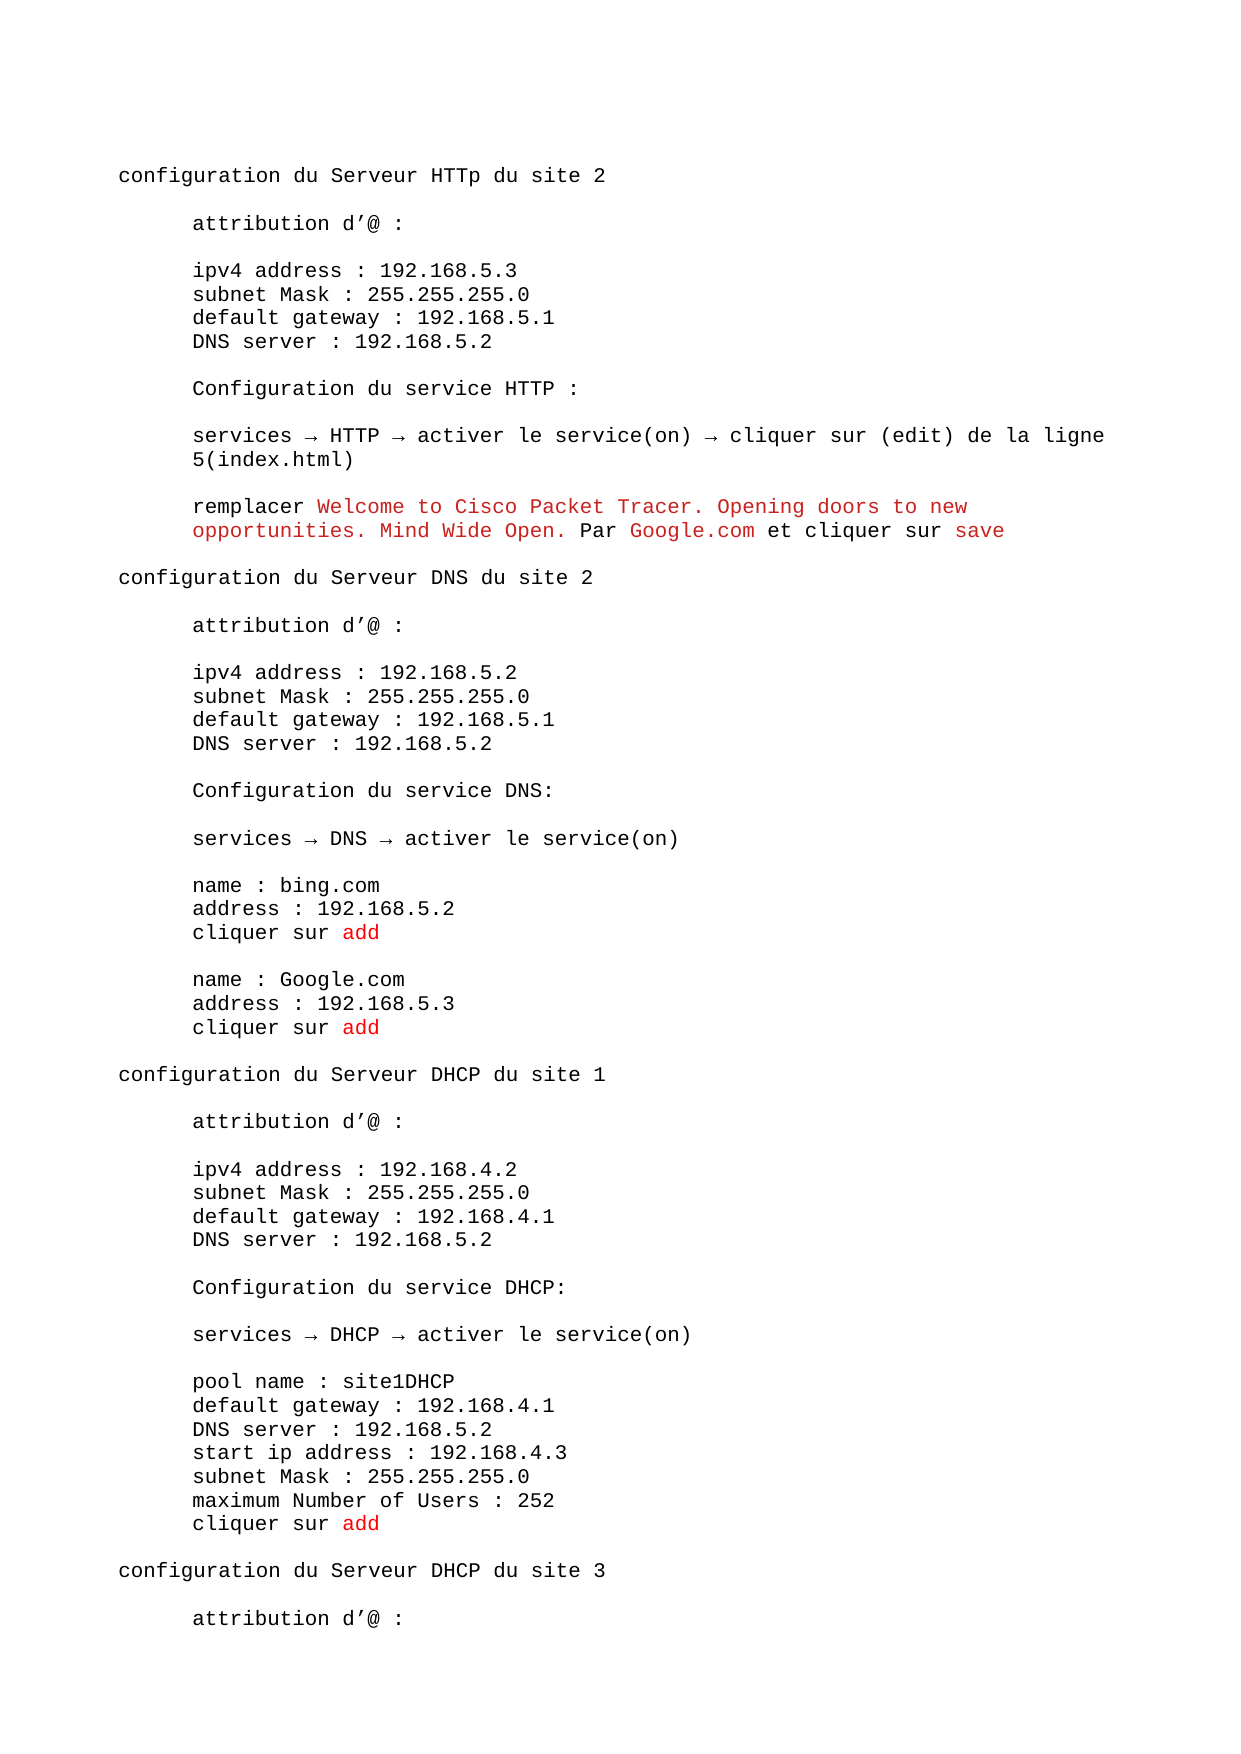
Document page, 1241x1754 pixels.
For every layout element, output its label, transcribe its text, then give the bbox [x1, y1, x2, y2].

text address : 192.168.5.3 [118, 993, 1122, 1017]
text services → HTTP → activer le service(on) → cliquer sur (edit) de la ligne 5(index.html) [118, 426, 1122, 473]
text Configuration du service HTTP : [118, 378, 1122, 402]
text name : Google.com [118, 969, 1122, 993]
text pool name : site1DHCP [118, 1371, 1122, 1395]
text DNS server : 192.168.5.2 [118, 1419, 1122, 1442]
text default gateway : 192.168.5.1 [118, 709, 1122, 733]
text subnet Mask : 255.255.255.0 [118, 284, 1122, 307]
text configuration du Serveur HTTp du site 2 [118, 165, 1122, 189]
text attribution d’@ : [118, 1111, 1122, 1135]
text subnet Mask : 255.255.255.0 [118, 686, 1122, 709]
text DNS server : 192.168.5.2 [118, 733, 1122, 757]
text maximum Number of Users : 252 [118, 1489, 1122, 1513]
text default gateway : 192.168.4.1 [118, 1206, 1122, 1229]
text attribution d’@ : [118, 213, 1122, 236]
text cliquer sur add [118, 922, 1122, 946]
text configuration du Serveur DNS du site 2 [118, 567, 1122, 591]
text cliquer sur add [118, 1513, 1122, 1537]
text services → DNS → activer le service(on) [118, 827, 1122, 851]
text Configuration du service DNS: [118, 780, 1122, 804]
text remplacer Welcome to Cisco Packet Tracer. Opening doors to new [118, 496, 1122, 520]
text ipv4 address : 192.168.4.2 [118, 1158, 1122, 1182]
text start ip address : 192.168.4.3 [118, 1442, 1122, 1466]
text configuration du Serveur DHCP du site 1 [118, 1064, 1122, 1088]
text ipv4 address : 192.168.5.2 [118, 662, 1122, 686]
text subnet Mask : 255.255.255.0 [118, 1466, 1122, 1489]
text attribution d’@ : [118, 615, 1122, 638]
text opportunities. Mind Wide Open. Par Google.com et cliquer sur save [118, 520, 1122, 544]
text cliquer sur add [118, 1017, 1122, 1040]
text DNS server : 192.168.5.2 [118, 331, 1122, 354]
text DNS server : 192.168.5.2 [118, 1229, 1122, 1253]
text address : 192.168.5.2 [118, 898, 1122, 922]
text default gateway : 192.168.5.1 [118, 307, 1122, 331]
text services → DHCP → activer le service(on) [118, 1324, 1122, 1348]
text subnet Mask : 255.255.255.0 [118, 1182, 1122, 1206]
text default gateway : 192.168.4.1 [118, 1395, 1122, 1419]
text Configuration du service DHCP: [118, 1277, 1122, 1300]
text name : bing.com [118, 875, 1122, 898]
text configuration du Serveur DHCP du site 3 [118, 1561, 1122, 1584]
text ipv4 address : 192.168.5.3 [118, 260, 1122, 284]
text attribution d’@ : [118, 1608, 1122, 1631]
